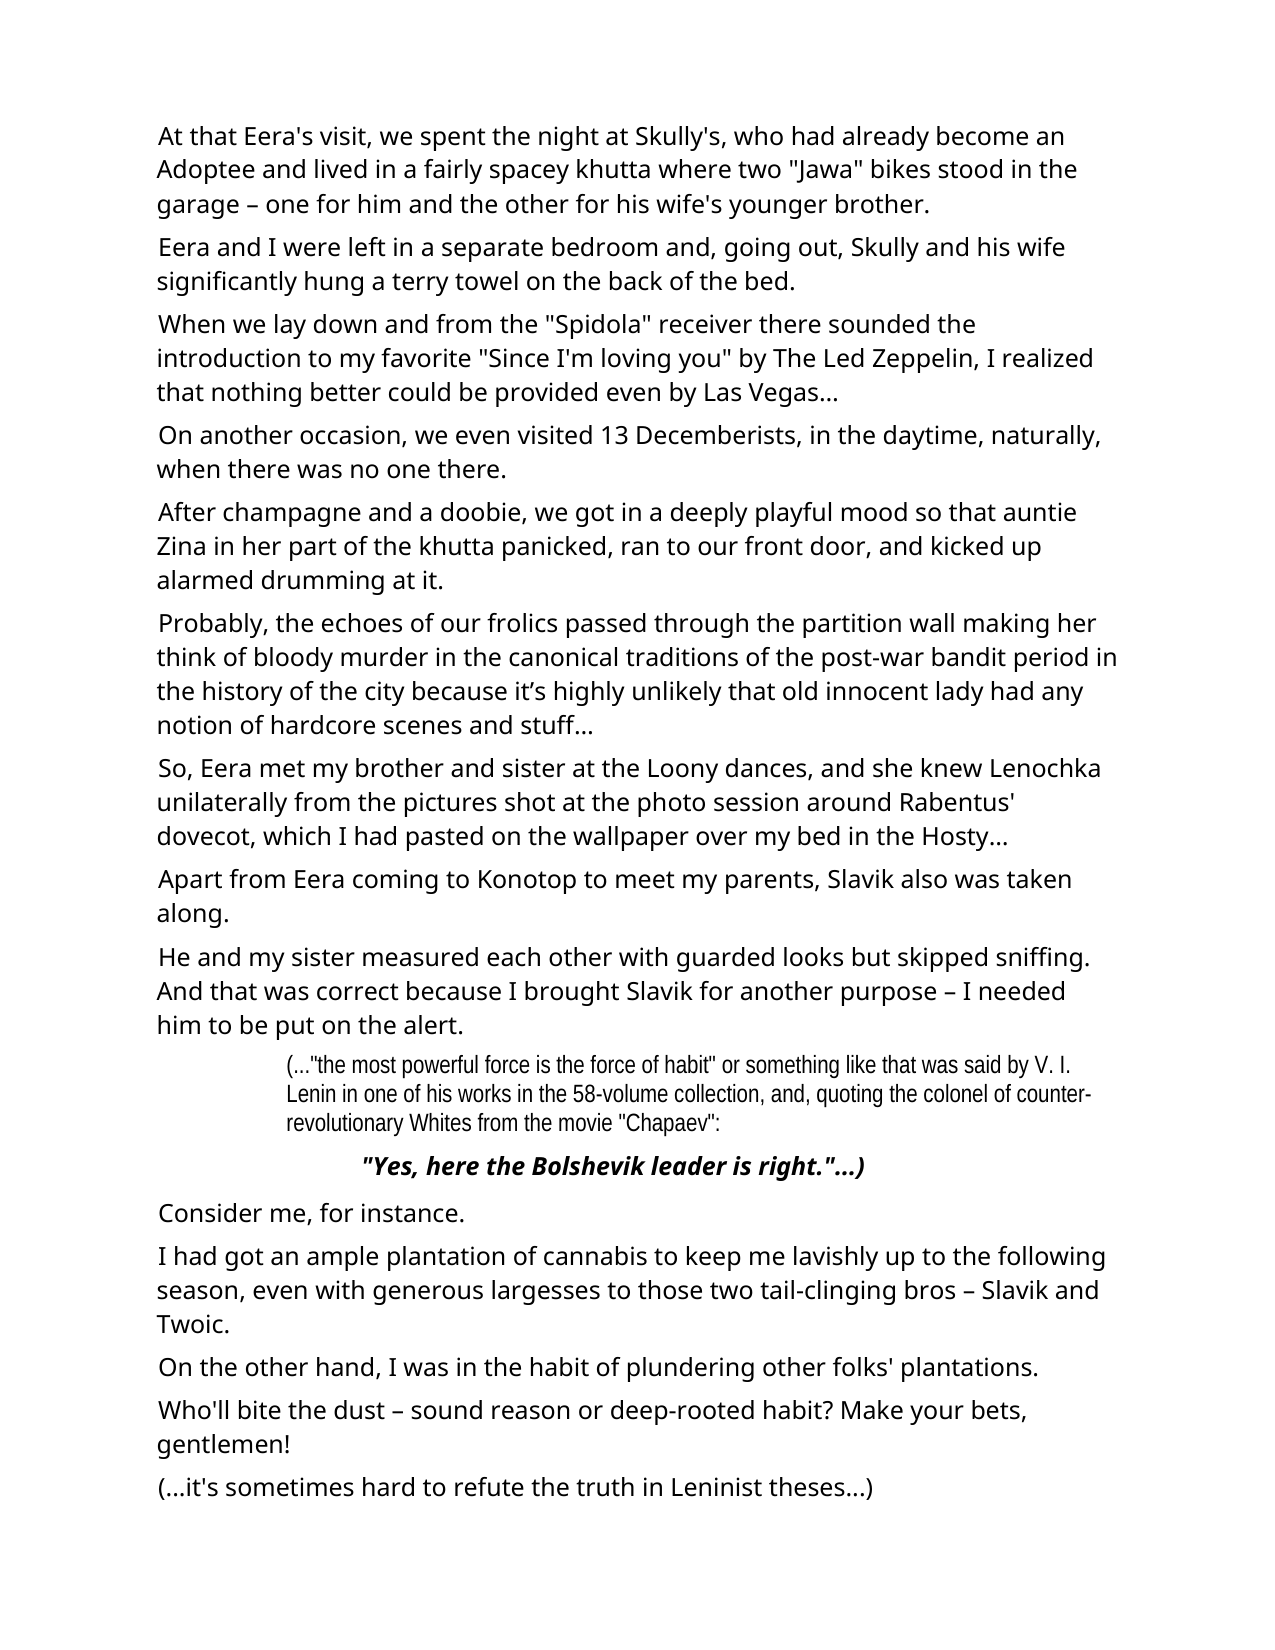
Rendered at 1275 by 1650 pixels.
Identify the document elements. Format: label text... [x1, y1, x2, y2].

text Probably, the echoes of our frolics passed through the partition wall making her think of bloody murder in the canonical traditions of the post-war bandit period in the history of the city because it’s highly unlikely that old innocent lady had any notion of hardcore scenes and stuff… [156, 606, 1118, 742]
text (...it's sometimes hard to refute the truth in Leninist theses...) [156, 1469, 1118, 1504]
text At that Eera's visit, we spent the night at Skully's, who had already become an Adoptee and lived in a fairly spacey khutta where two "Jawa" bikes stood in the garage – one for him and the other for his wife's younger brother. [156, 118, 1118, 220]
text Who'll bite the dust – sound reason or deep-rooted habit? Make your bets, gentlemen! [156, 1392, 1118, 1461]
text On the other hand, I was in the habit of plundering other folks' plantations. [156, 1349, 1118, 1383]
text So, Eera met my brother and sister at the Loony dances, and she knew Lenochka unilaterally from the pictures shot at the photo session around Rabentus' dovecot, which I had pasted on the wallpaper over my bed in the Hosty… [156, 751, 1118, 853]
text Eera and I were left in a separate bedroom and, going out, Skully and his wife significantly hung a terry towel on the back of the bed. [156, 229, 1118, 297]
text He and my sister measured each other with guarded looks but skipped sniffing. And that was correct because I brought Slavik for another purpose – I needed him to be put on the alert. [156, 939, 1118, 1041]
list (..."the most powerful force is the force of habit" or something like that was said by V. I. Lenin in one of his works in the 58-volume collection, and, quoting the colonel of counter-revolutionary Whites from the movie "Chapaev": [286, 1050, 1118, 1136]
text On another occasion, we even visited 13 Decemberists, in the daytime, naturally, when there was no one there. [156, 417, 1118, 486]
text I had got an ample plantation of cannabis to keep me lavishly up to the following season, even with generous largesses to those two tail-clinging bros – Slavik and Twoic. [156, 1238, 1118, 1341]
text When we lay down and from the "Spidola" receiver there sounded the introduction to my favorite "Since I'm loving you" by The Led Zeppelin, I realized that nothing better could be provided even by Las Vegas… [156, 306, 1118, 408]
text Apart from Eera coming to Konotop to meet my parents, Slavik also was taken along. [156, 862, 1118, 930]
text Consider me, for instance. [156, 1195, 1118, 1229]
text "Yes, here the Bolshevik leader is right."...) [286, 1149, 1118, 1183]
text After champagne and a doobie, we got in a deeply playful mood so that auntie Zina in her part of the khutta panicked, ran to our front door, and kicked up alarmed drumming at it. [156, 494, 1118, 597]
